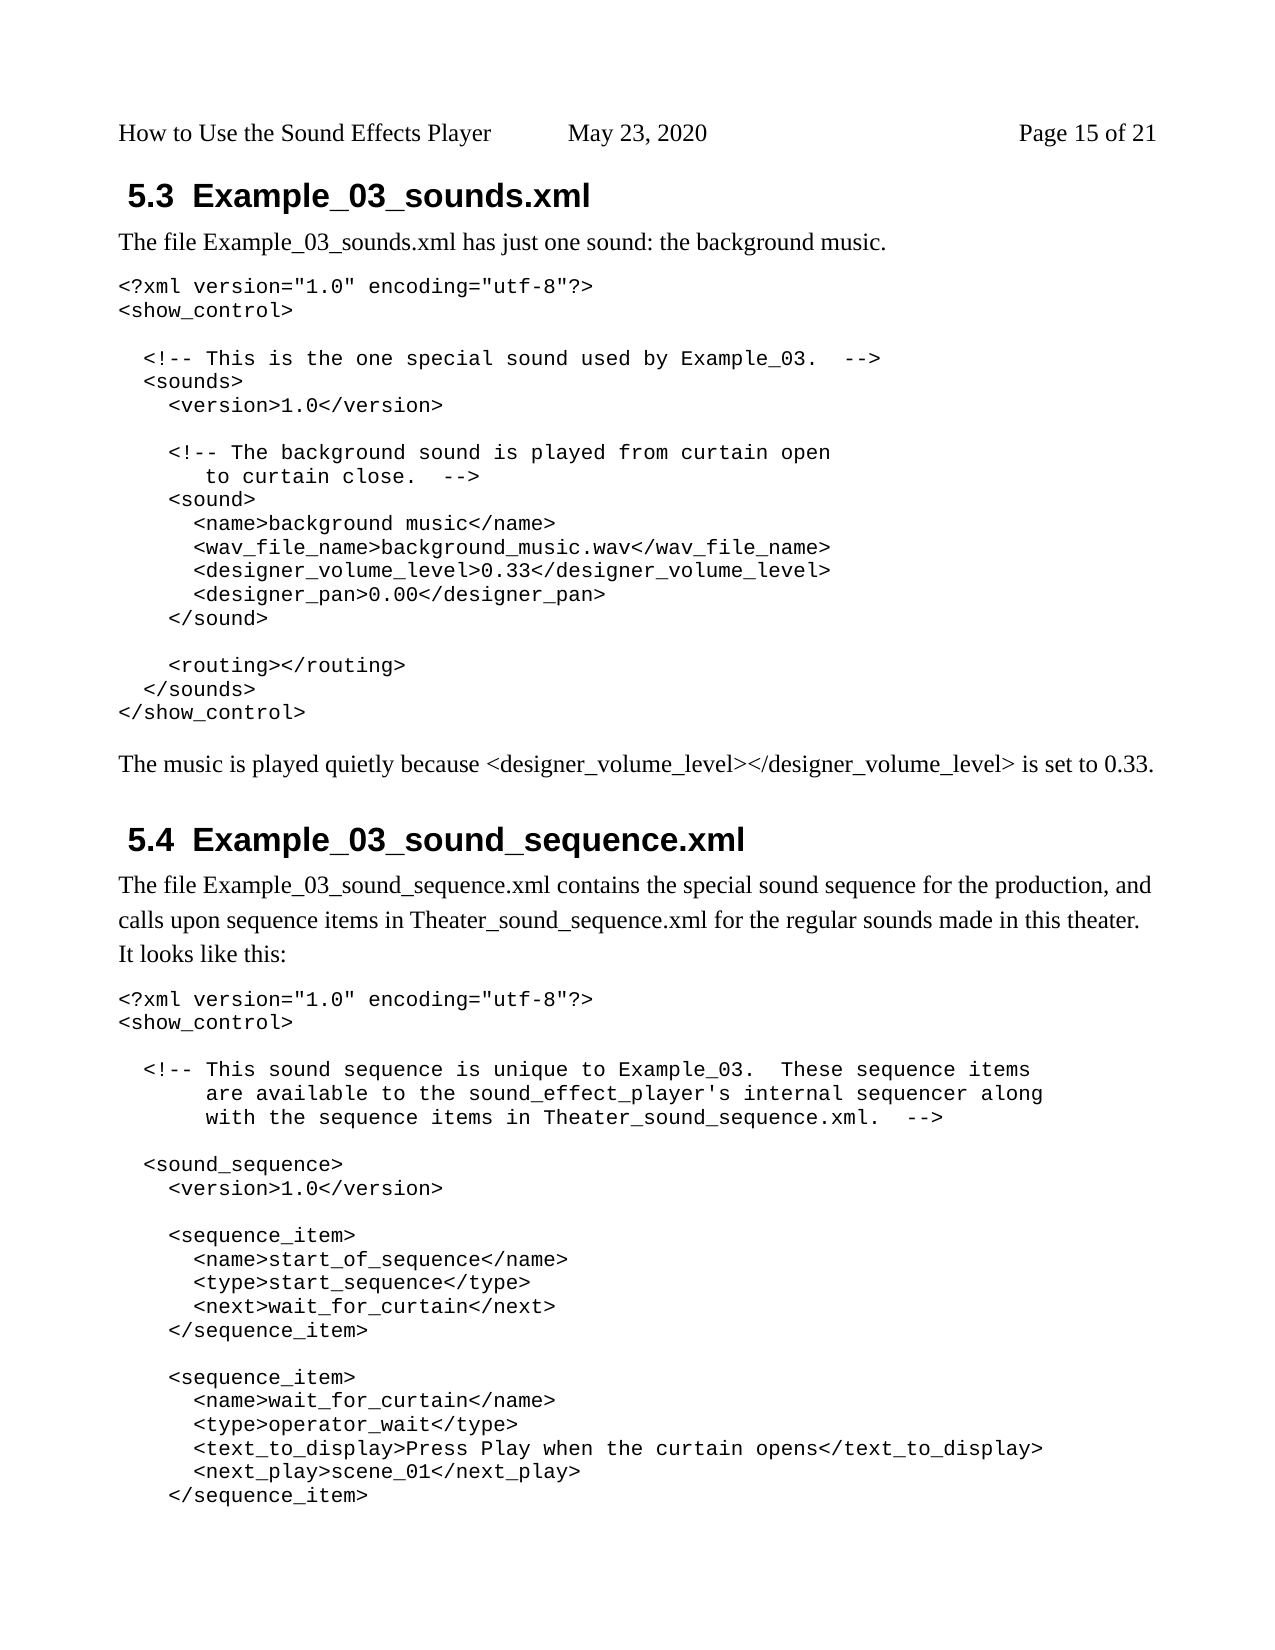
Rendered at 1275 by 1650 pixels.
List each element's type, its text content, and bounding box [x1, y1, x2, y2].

text </sound> [118, 608, 1157, 631]
text </sequence_item> [118, 1319, 1157, 1343]
text <!-- This sound sequence is unique to Example_03. These sequence items [118, 1059, 1157, 1083]
text <show_control> [118, 300, 1157, 324]
text The file Example_03_sound_sequence.xml contains the special sound sequence for the production, and calls upon sequence items in Theater_sound_sequence.xml for the regular sounds made in this theater. It looks like this: [118, 871, 1157, 968]
text <sound> [118, 489, 1157, 513]
text </show_control> [118, 702, 1157, 726]
text <type>operator_wait</type> [118, 1414, 1157, 1438]
text The file Example_03_sounds.xml has just one sound: the background music. [118, 227, 1157, 256]
text <?xml version="1.0" encoding="utf-8"?> [118, 988, 1157, 1012]
text <sequence_item> [118, 1367, 1157, 1391]
text <name>start_of_sequence</name> [118, 1249, 1157, 1272]
text </sequence_item> [118, 1485, 1157, 1509]
text <version>1.0</version> [118, 395, 1157, 418]
text <sequence_item> [118, 1225, 1157, 1249]
text <sounds> [118, 371, 1157, 395]
text <!-- The background sound is played from curtain open [118, 442, 1157, 466]
text </sounds> [118, 678, 1157, 702]
text <next_play>scene_01</next_play> [118, 1461, 1157, 1485]
text <type>start_sequence</type> [118, 1272, 1157, 1296]
text <designer_volume_level>0.33</designer_volume_level> [118, 560, 1157, 584]
text <text_to_display>Press Play when the curtain opens</text_to_display> [118, 1438, 1157, 1461]
text <name>background music</name> [118, 513, 1157, 537]
text <!-- This is the one special sound used by Example_03. --> [118, 347, 1157, 371]
subtitle Example_03_sound_sequence.xml [118, 819, 1157, 858]
text <show_control> [118, 1012, 1157, 1036]
text to curtain close. --> [118, 466, 1157, 489]
text are available to the sound_effect_player's internal sequencer along [118, 1083, 1157, 1107]
text <routing></routing> [118, 655, 1157, 678]
text <version>1.0</version> [118, 1178, 1157, 1201]
text <?xml version="1.0" encoding="utf-8"?> [118, 277, 1157, 300]
text <next>wait_for_curtain</next> [118, 1296, 1157, 1319]
text <wav_file_name>background_music.wav</wav_file_name> [118, 537, 1157, 560]
text <name>wait_for_curtain</name> [118, 1391, 1157, 1414]
subtitle Example_03_sounds.xml [118, 176, 1157, 215]
text The music is played quietly because <designer_volume_level></designer_volume_level> is set to 0.33. [118, 749, 1157, 778]
text <designer_pan>0.00</designer_pan> [118, 584, 1157, 608]
text <sound_sequence> [118, 1154, 1157, 1178]
text with the sequence items in Theater_sound_sequence.xml. --> [118, 1107, 1157, 1130]
